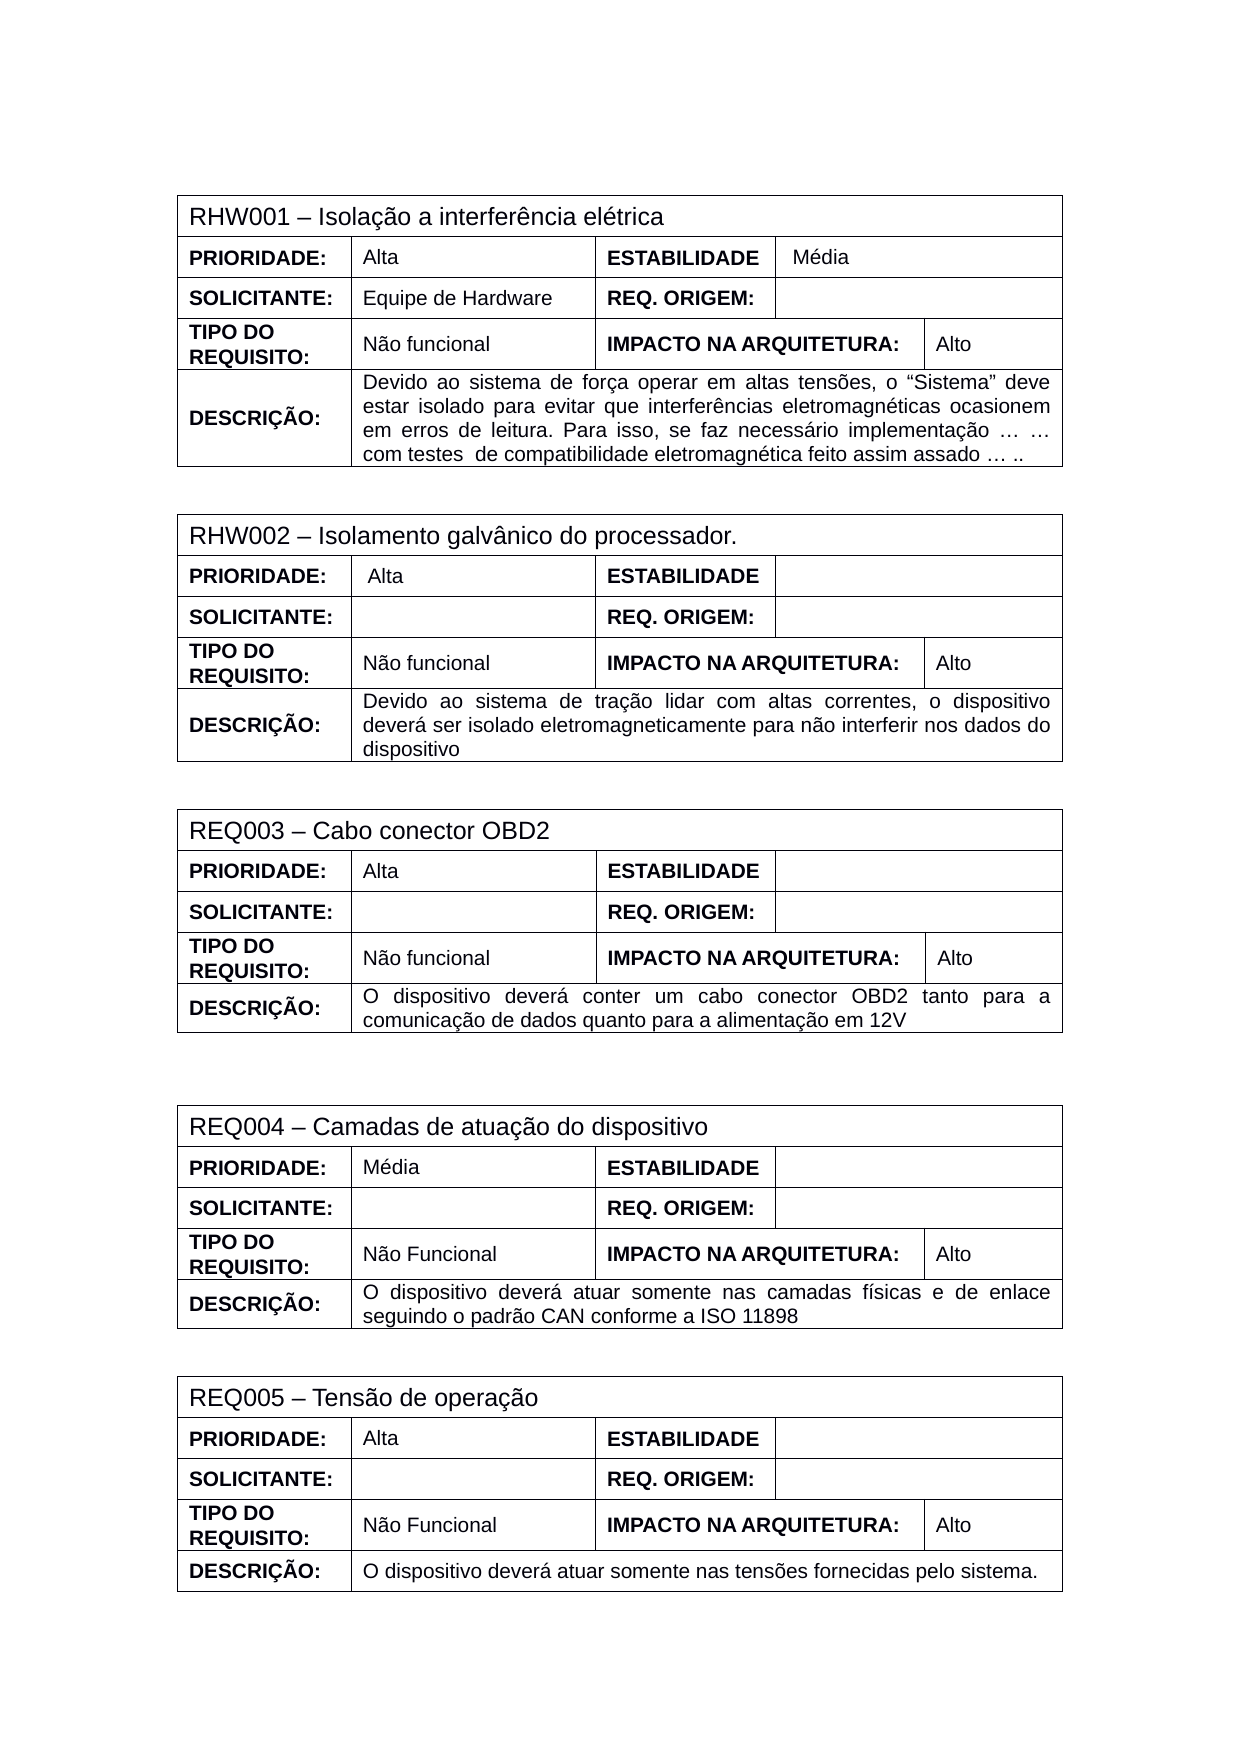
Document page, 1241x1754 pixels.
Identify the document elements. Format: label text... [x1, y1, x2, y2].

table_cell O dispositivo deverá atuar somente nas camadas físicas e de enlace seguindo o padrão CAN conforme a ISO 11898 [352, 1280, 1062, 1328]
table_cell REQ. ORIGEM: [596, 278, 775, 318]
table_cell ESTABILIDADE [596, 1147, 775, 1187]
table_cell O dispositivo deverá conter um cabo conector OBD2 tanto para a comunicação de dados quanto para a alimentação em 12V [352, 984, 1062, 1032]
table_header RHW002 – Isolamento galvânico do processador. [178, 515, 1062, 555]
table_cell Alta [352, 556, 595, 596]
table_cell Equipe de Hardware [352, 278, 595, 318]
table_cell IMPACTO NA ARQUITETURA: [596, 638, 924, 688]
table_cell Média [352, 1147, 595, 1187]
table_cell Média [776, 237, 1062, 277]
table_cell SOLICITANTE: [178, 1459, 351, 1499]
table_cell Alta [352, 237, 595, 277]
table_cell REQ. ORIGEM: [596, 1459, 775, 1499]
table_cell [776, 851, 1062, 891]
table_cell Não Funcional [352, 1229, 595, 1279]
table_cell IMPACTO NA ARQUITETURA: [596, 1229, 924, 1279]
table_cell PRIORIDADE: [178, 851, 351, 891]
table_cell IMPACTO NA ARQUITETURA: [597, 933, 925, 983]
table_cell Devido ao sistema de força operar em altas tensões, o “Sistema” deve estar isolado para evitar que interferências eletromagnéticas ocasionem em erros de leitura. Para isso, se faz necessário implementação … … com testes de compatibilidade eletromagnética feito assim assado … .. [352, 370, 1062, 466]
table_cell Não funcional [352, 319, 595, 369]
table_cell [776, 1418, 1062, 1458]
table_cell [352, 597, 595, 637]
table_cell [776, 556, 1062, 596]
table_header REQ004 – Camadas de atuação do dispositivo [178, 1106, 1062, 1146]
table_cell TIPO DO REQUISITO: [178, 638, 351, 688]
table_cell REQ. ORIGEM: [596, 597, 775, 637]
table_cell [352, 892, 596, 932]
table_cell PRIORIDADE: [178, 556, 351, 596]
table_cell Não funcional [352, 933, 596, 983]
table_cell Alto [925, 638, 1062, 688]
table_cell O dispositivo deverá atuar somente nas tensões fornecidas pelo sistema. [352, 1551, 1062, 1591]
table_cell ESTABILIDADE [596, 556, 775, 596]
table_cell [776, 278, 1062, 318]
table_cell SOLICITANTE: [178, 278, 351, 318]
table_cell Alto [925, 319, 1062, 369]
table_cell Alto [925, 1500, 1062, 1550]
table_cell TIPO DO REQUISITO: [178, 1229, 351, 1279]
table_cell SOLICITANTE: [178, 597, 351, 637]
table_cell SOLICITANTE: [178, 892, 351, 932]
table_cell DESCRIÇÃO: [178, 1280, 351, 1328]
table_cell PRIORIDADE: [178, 237, 351, 277]
table_cell IMPACTO NA ARQUITETURA: [596, 319, 924, 369]
table_cell [352, 1188, 595, 1228]
table_cell DESCRIÇÃO: [178, 370, 351, 466]
table_cell TIPO DO REQUISITO: [178, 1500, 351, 1550]
table_cell PRIORIDADE: [178, 1418, 351, 1458]
table_cell REQ. ORIGEM: [597, 892, 775, 932]
table_cell Alta [352, 1418, 595, 1458]
table_cell [352, 1459, 595, 1499]
table_cell ESTABILIDADE [596, 1418, 775, 1458]
table_cell SOLICITANTE: [178, 1188, 351, 1228]
table_cell Alto [926, 933, 1062, 983]
table_header REQ005 – Tensão de operação [178, 1377, 1062, 1417]
table_cell [776, 1188, 1062, 1228]
table_cell [776, 1147, 1062, 1187]
table_cell DESCRIÇÃO: [178, 984, 351, 1032]
table_cell Alto [925, 1229, 1062, 1279]
table_header RHW001 – Isolação a interferência elétrica [178, 196, 1062, 236]
table_cell TIPO DO REQUISITO: [178, 319, 351, 369]
table_cell IMPACTO NA ARQUITETURA: [596, 1500, 924, 1550]
table_cell DESCRIÇÃO: [178, 1551, 351, 1591]
table_cell Devido ao sistema de tração lidar com altas correntes, o dispositivo deverá ser isolado eletromagneticamente para não interferir nos dados do dispositivo [352, 689, 1062, 761]
table_cell [776, 597, 1062, 637]
table_cell Não Funcional [352, 1500, 595, 1550]
table_header REQ003 – Cabo conector OBD2 [178, 810, 1062, 850]
table_cell ESTABILIDADE [597, 851, 775, 891]
table_cell TIPO DO REQUISITO: [178, 933, 351, 983]
table_cell [776, 892, 1062, 932]
table_cell [776, 1459, 1062, 1499]
table_cell Alta [352, 851, 596, 891]
table_cell ESTABILIDADE [596, 237, 775, 277]
table_cell PRIORIDADE: [178, 1147, 351, 1187]
table_cell Não funcional [352, 638, 595, 688]
table_cell REQ. ORIGEM: [596, 1188, 775, 1228]
table_cell DESCRIÇÃO: [178, 689, 351, 761]
